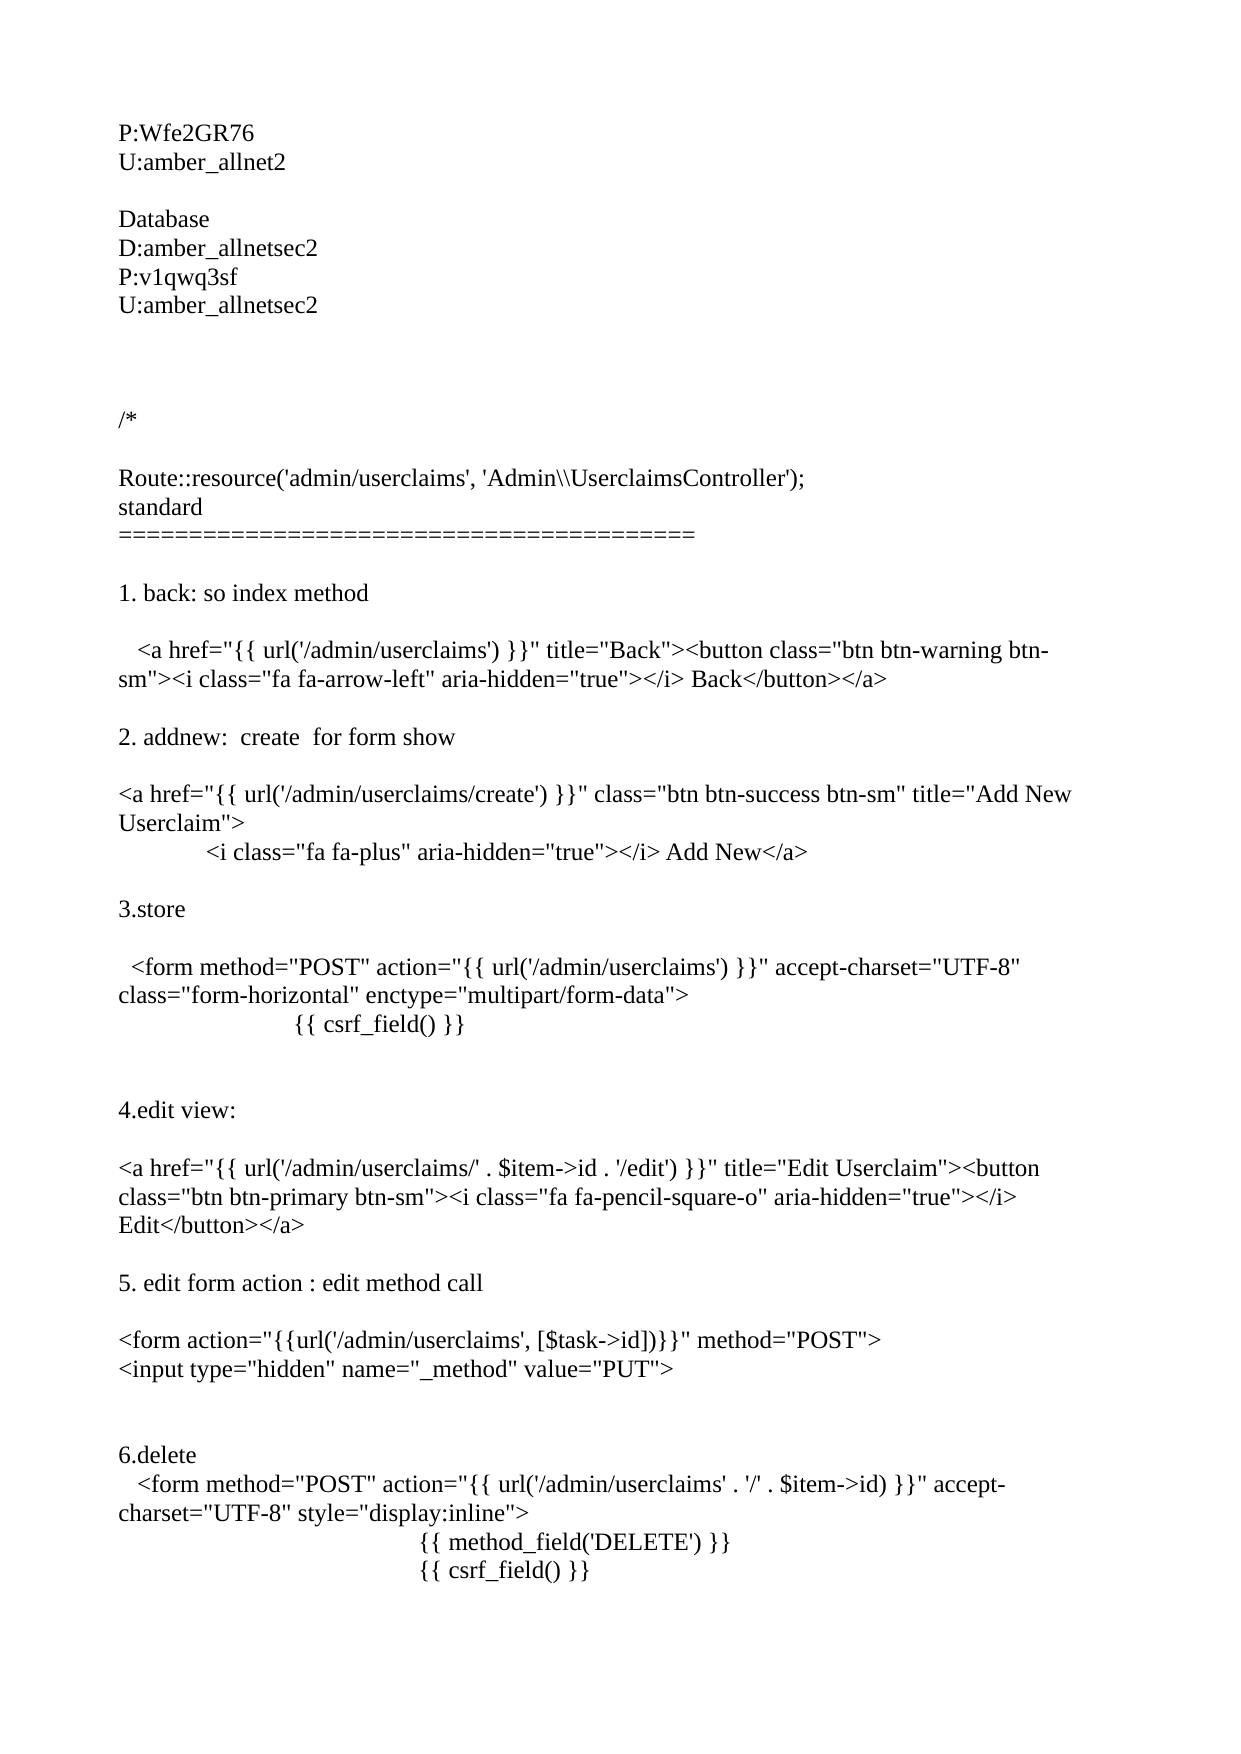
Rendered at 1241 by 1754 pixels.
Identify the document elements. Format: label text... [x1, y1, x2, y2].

text 6.delete [118, 1441, 1122, 1469]
text <i class="fa fa-plus" aria-hidden="true"></i> Add New</a> [118, 837, 1122, 866]
text U:amber_allnet2 [118, 147, 1122, 176]
text D:amber_allnetsec2 [118, 233, 1122, 262]
text Route::resource('admin/userclaims', 'Admin\\UserclaimsController'); [118, 463, 1122, 492]
text ========================================= [118, 521, 1122, 549]
text standard [118, 492, 1122, 521]
text <form action="{{url('/admin/userclaims', [$task->id])}}" method="POST"> [118, 1326, 1122, 1354]
text 3.store [118, 894, 1122, 923]
text 4.edit view: [118, 1096, 1122, 1124]
text 1. back: so index method [118, 578, 1122, 607]
text {{ method_field('DELETE') }} [118, 1527, 1122, 1556]
text <a href="{{ url('/admin/userclaims/' . $item->id . '/edit') }}" title="Edit Userclaim"><button class="btn btn-primary btn-sm"><i class="fa fa-pencil-square-o" aria-hidden="true"></i> Edit</button></a> [118, 1153, 1122, 1239]
text <form method="POST" action="{{ url('/admin/userclaims') }}" accept-charset="UTF-8" class="form-horizontal" enctype="multipart/form-data"> [118, 952, 1122, 1009]
text P:Wfe2GR76 [118, 118, 1122, 147]
text /* [118, 406, 1122, 434]
text <a href="{{ url('/admin/userclaims/create') }}" class="btn btn-success btn-sm" title="Add New Userclaim"> [118, 779, 1122, 837]
text <a href="{{ url('/admin/userclaims') }}" title="Back"><button class="btn btn-warning btn-sm"><i class="fa fa-arrow-left" aria-hidden="true"></i> Back</button></a> [118, 636, 1122, 693]
text {{ csrf_field() }} [118, 1556, 1122, 1584]
text 5. edit form action : edit method call [118, 1268, 1122, 1297]
text <input type="hidden" name="_method" value="PUT"> [118, 1354, 1122, 1383]
text <form method="POST" action="{{ url('/admin/userclaims' . '/' . $item->id) }}" accept-charset="UTF-8" style="display:inline"> [118, 1469, 1122, 1527]
text {{ csrf_field() }} [118, 1009, 1122, 1038]
text Database [118, 204, 1122, 233]
text U:amber_allnetsec2 [118, 291, 1122, 319]
text 2. addnew: create for form show [118, 722, 1122, 751]
text P:v1qwq3sf [118, 262, 1122, 291]
